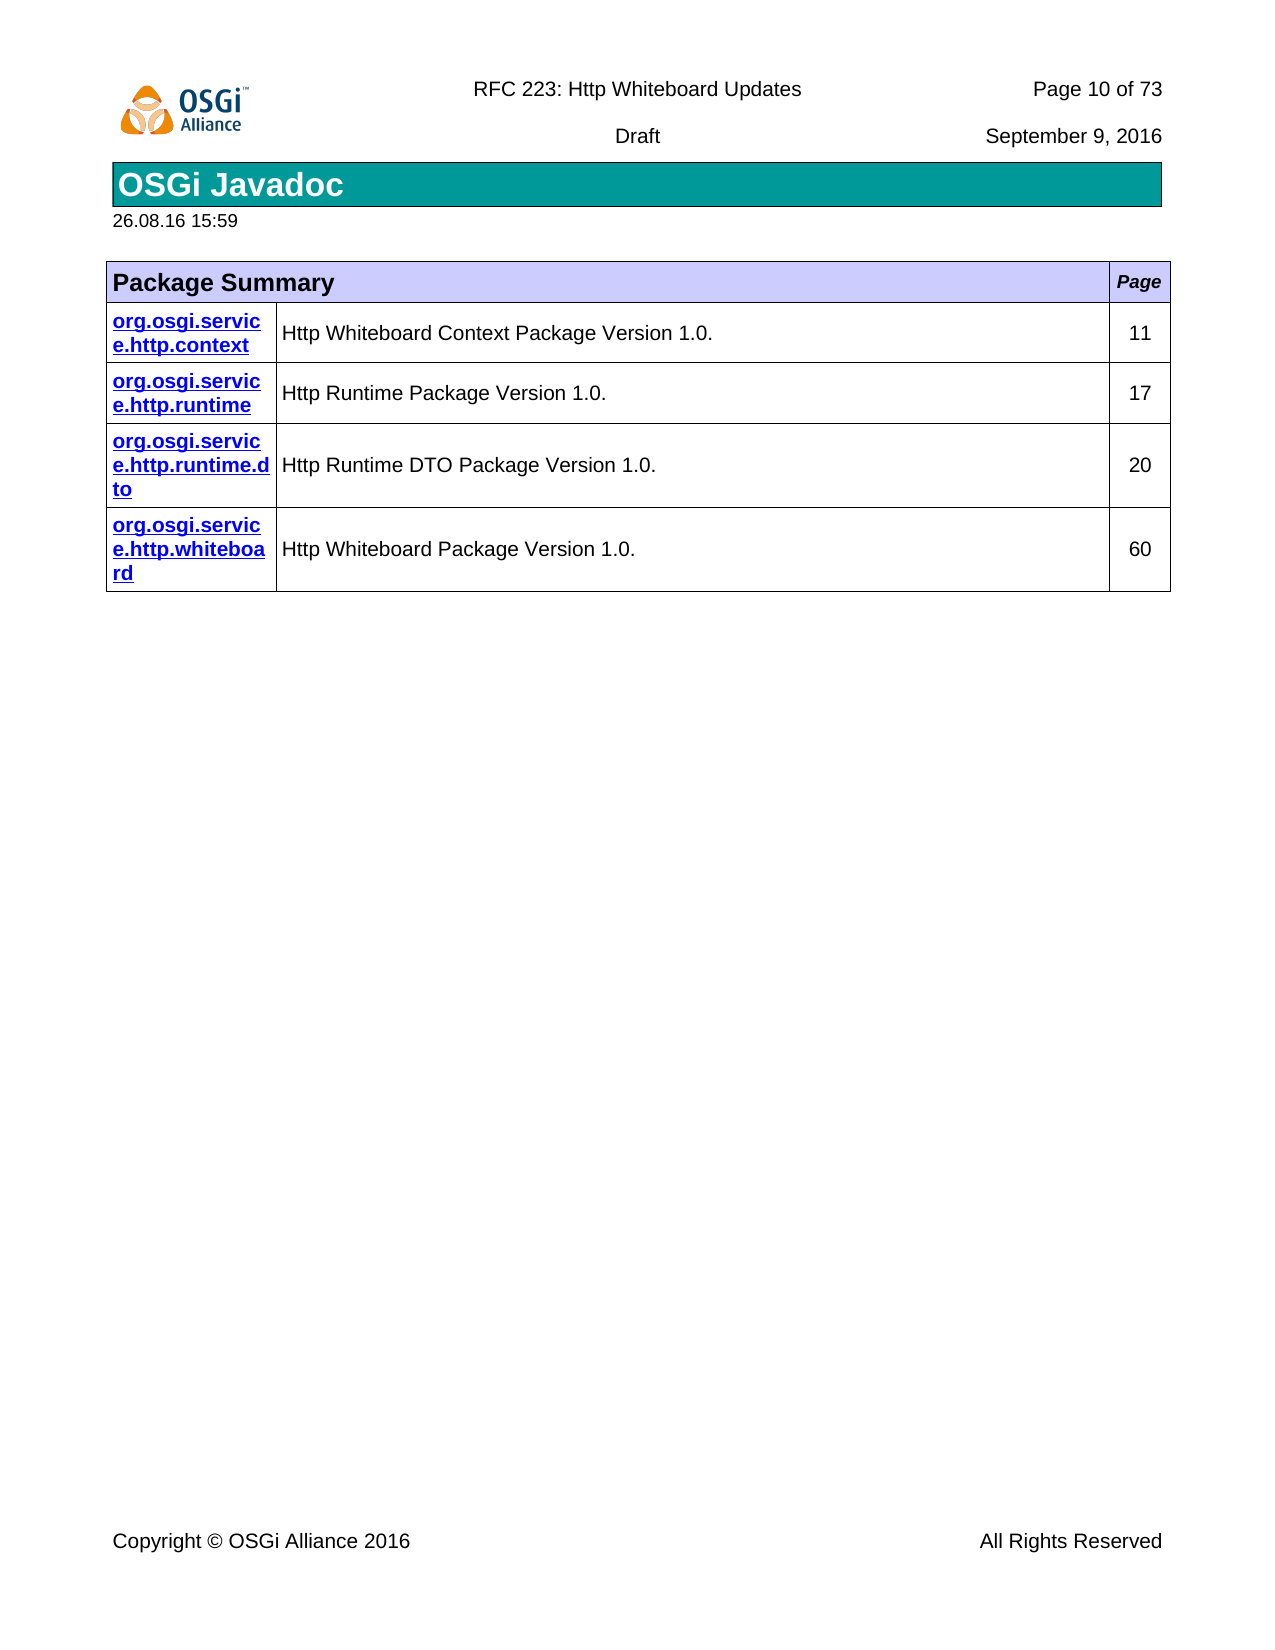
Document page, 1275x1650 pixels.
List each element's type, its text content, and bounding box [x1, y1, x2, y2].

table_cell Http Whiteboard Package Version 1.0. [277, 508, 1109, 591]
table_cell org.osgi.service.http.context [107, 303, 276, 362]
picture [113, 78, 257, 142]
table_cell org.osgi.service.http.runtime.dto [107, 424, 276, 507]
table_cell org.osgi.service.http.runtime [107, 363, 276, 422]
subtitle OSGi Javadoc [114, 163, 1161, 206]
table_cell org.osgi.service.http.whiteboard [107, 508, 276, 591]
table_header Package Summary [107, 262, 1109, 302]
table_cell Http Whiteboard Context Package Version 1.0. [277, 303, 1109, 362]
table_cell 11 [1110, 303, 1170, 362]
table_cell 60 [1110, 508, 1170, 591]
text 26.08.16 15:59 [112, 210, 1162, 232]
table_cell 17 [1110, 363, 1170, 422]
table_cell 20 [1110, 424, 1170, 507]
table_header Page [1110, 262, 1170, 302]
table_cell Http Runtime Package Version 1.0. [277, 363, 1109, 422]
table_cell Http Runtime DTO Package Version 1.0. [277, 424, 1109, 507]
